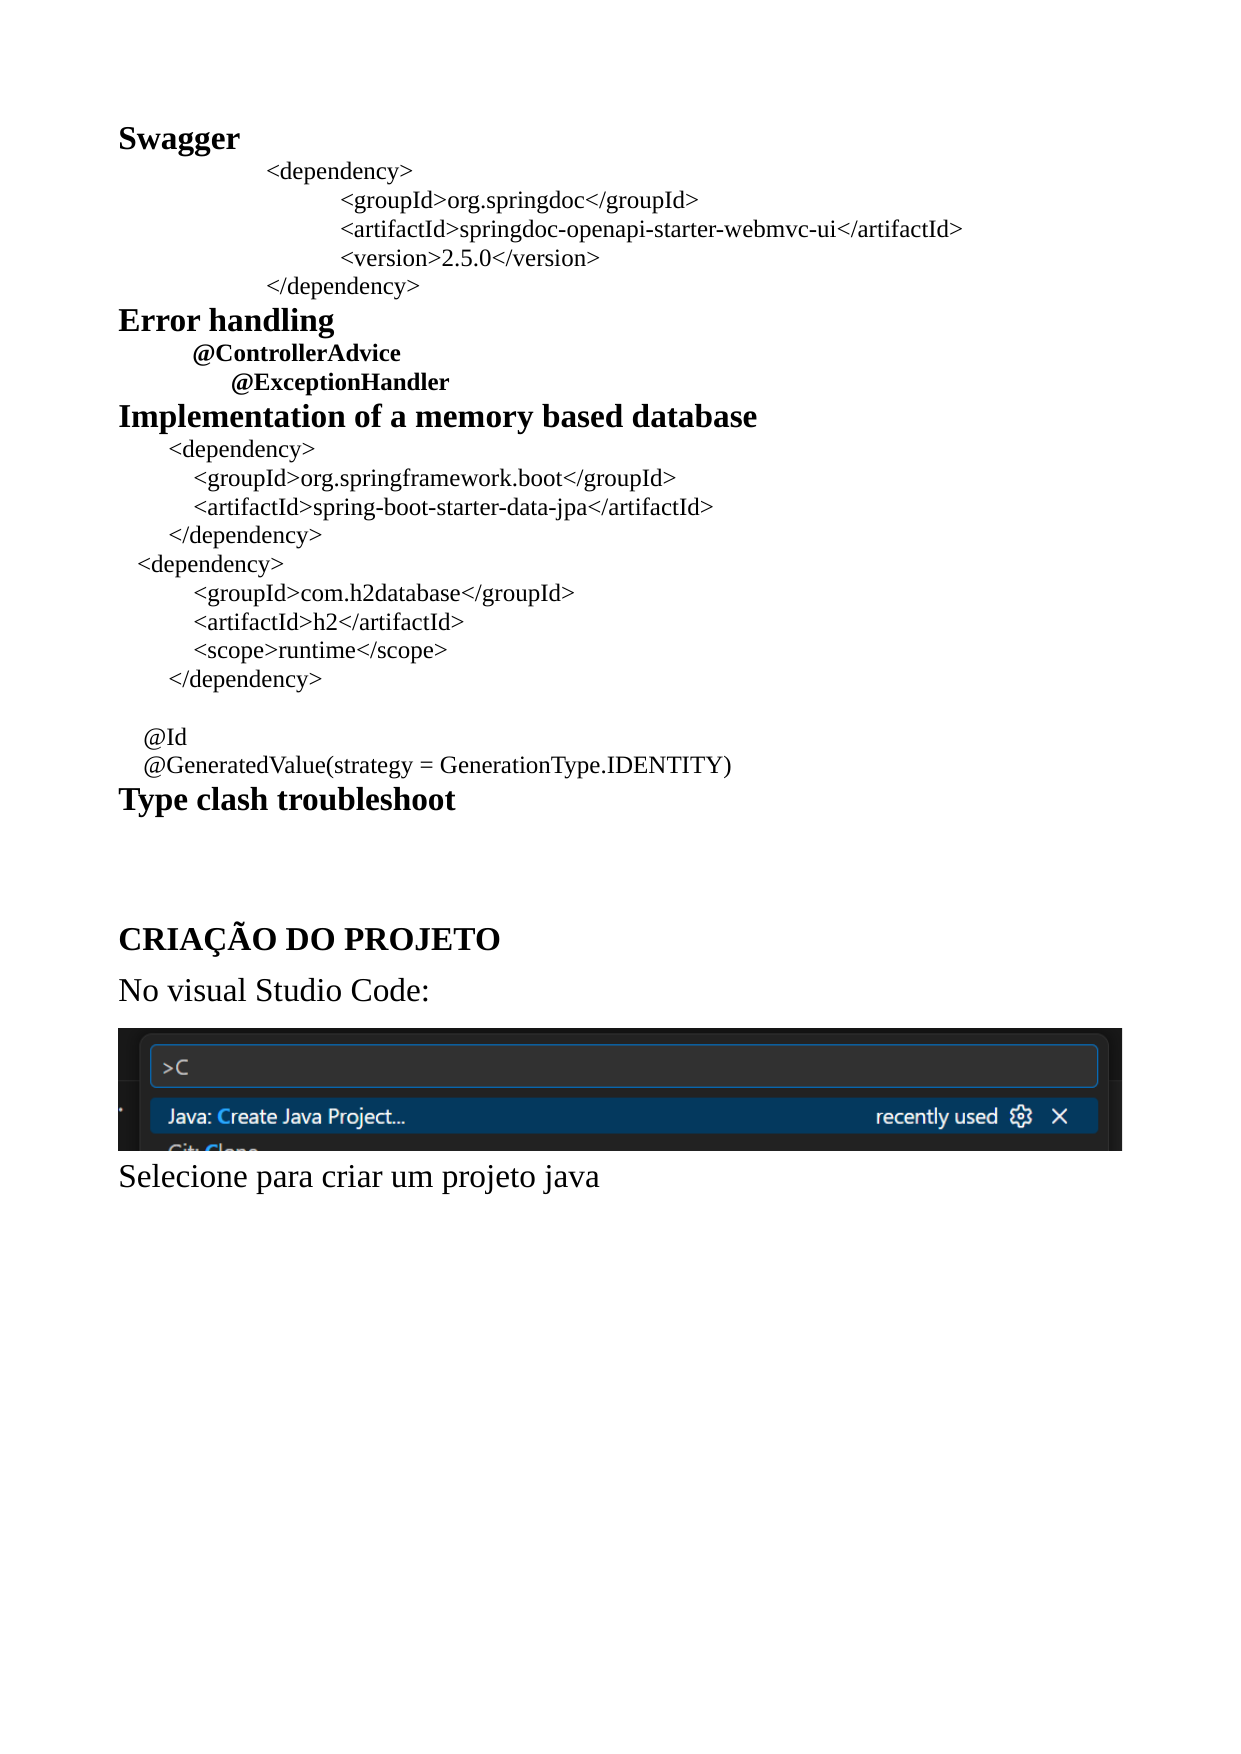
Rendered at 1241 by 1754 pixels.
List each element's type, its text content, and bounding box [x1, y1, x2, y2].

text @ExceptionHandler [118, 367, 1122, 396]
picture [118, 1028, 1123, 1151]
text Error handling [118, 300, 1122, 338]
text <dependency> <groupId>org.springdoc</groupId> <artifactId>springdoc-openapi-starter-webmvc-ui</artifactId> <version>2.5.0</version> </dependency> [118, 156, 1122, 300]
text Type clash troubleshoot [118, 779, 1122, 818]
text @Id @GeneratedValue(strategy = GenerationType.IDENTITY) [118, 722, 1122, 779]
text <dependency> <groupId>org.springframework.boot</groupId> <artifactId>spring-boot-starter-data-jpa</artifactId> </dependency> [118, 434, 1122, 549]
text No visual Studio Code: [118, 970, 1122, 1008]
subtitle CRIAÇÃO DO PROJETO [118, 919, 1122, 958]
text Swagger [118, 118, 1122, 156]
text @ControllerAdvice [118, 338, 1122, 367]
text <dependency> <groupId>com.h2database</groupId> <artifactId>h2</artifactId> <scope>runtime</scope> </dependency> [118, 549, 1122, 693]
text Implementation of a memory based database [118, 396, 1122, 434]
text Selecione para criar um projeto java [118, 1151, 1122, 1194]
